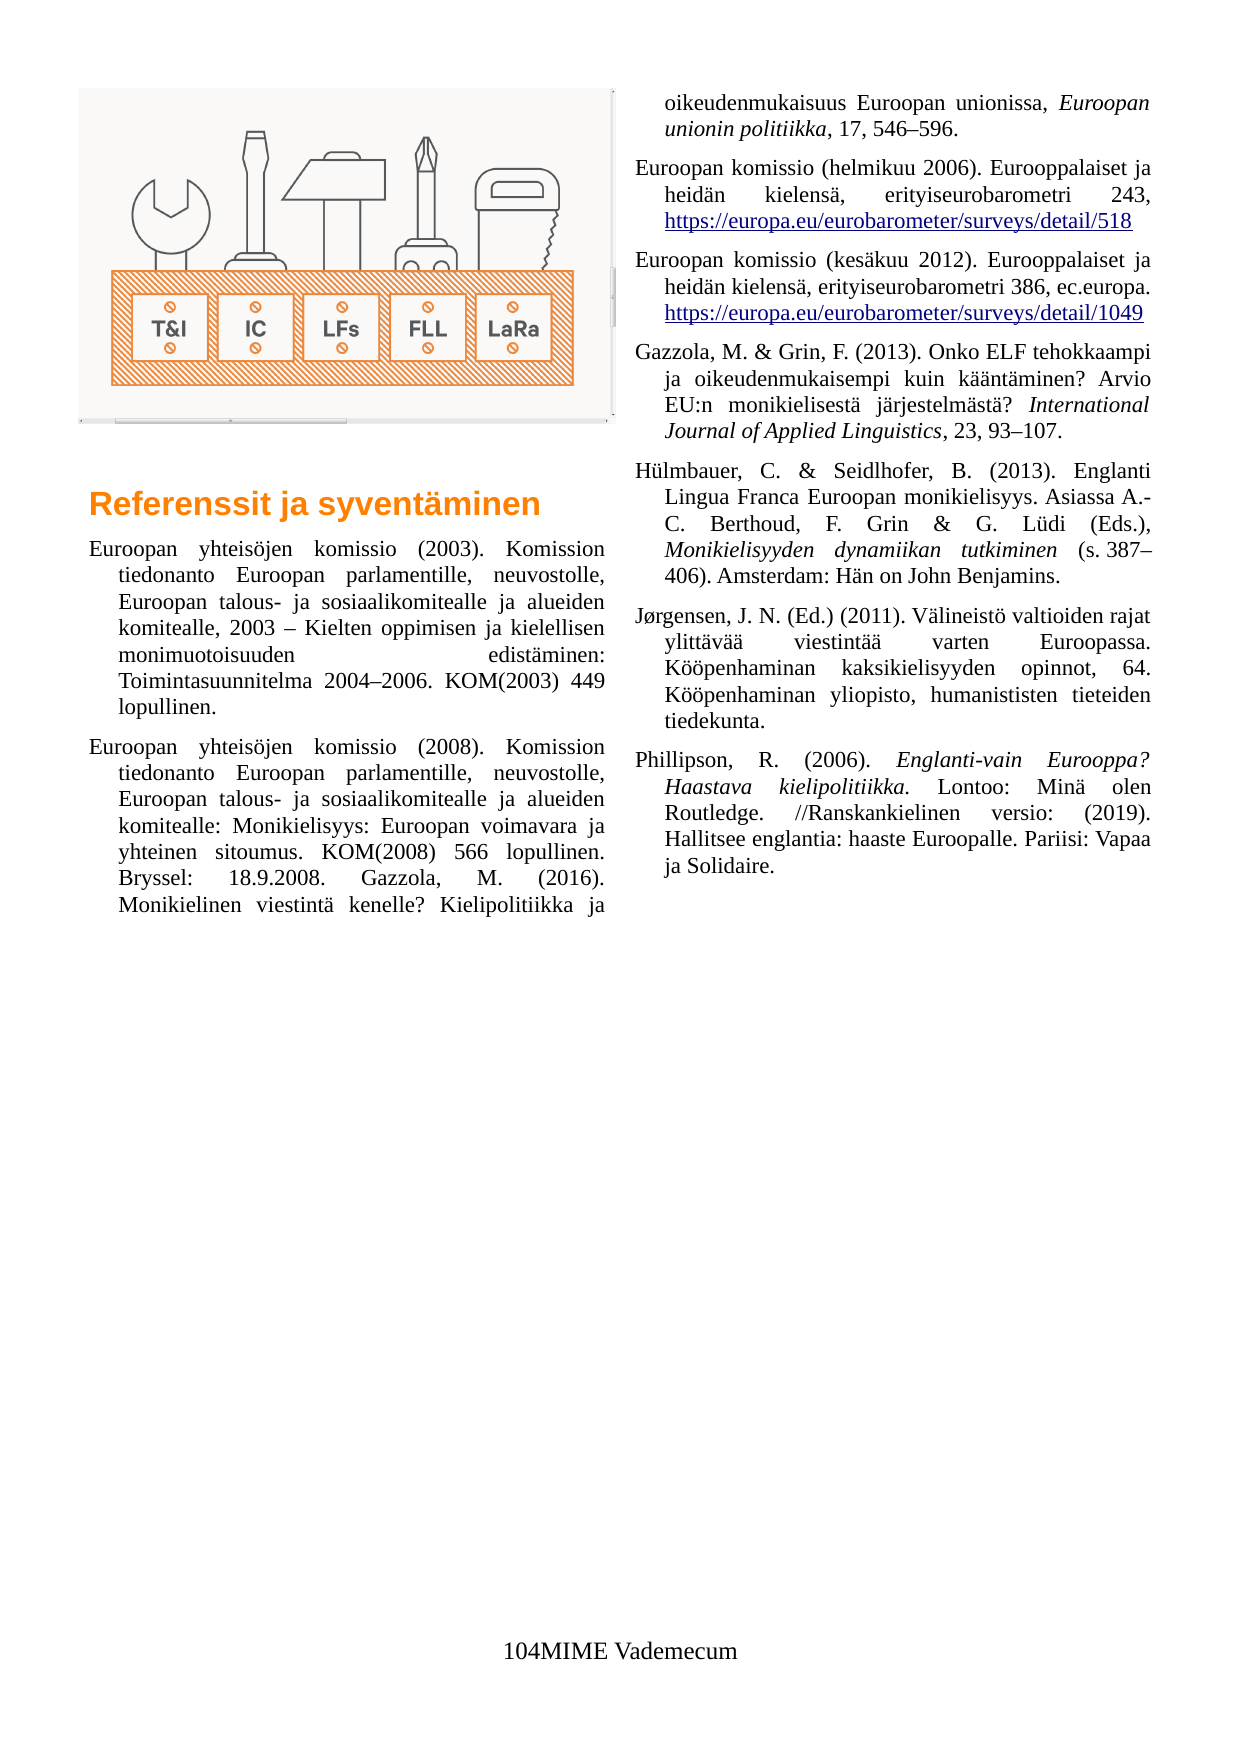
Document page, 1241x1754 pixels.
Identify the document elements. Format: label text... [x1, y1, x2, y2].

text oikeudenmukaisuus Euroopan unionissa, Euroopan unionin politiikka, 17, 546–596. [635, 88, 1152, 141]
text Phillipson, R. (2006). Englanti-vain Eurooppa? Haastava kielipolitiikka. Lontoo: Minä olen Routledge. //Ranskankielinen versio: (2019). Hallitsee englantia: haaste Euroopalle. Pariisi: Vapaa ja Solidaire. [635, 746, 1152, 878]
text Euroopan yhteisöjen komissio (2003). Komission tiedonanto Euroopan parlamentille, neuvostolle, Euroopan talous- ja sosiaalikomitealle ja alueiden komitealle, 2003 – Kielten oppimisen ja kielellisen monimuotoisuuden edistäminen: Toimintasuunnitelma 2004–2006. KOM(2003) 449 lopullinen. [88, 535, 605, 720]
text Gazzola, M. & Grin, F. (2013). Onko ELF tehokkaampi ja oikeudenmukaisempi kuin kääntäminen? Arvio EU:n monikielisestä järjestelmästä? International Journal of Applied Linguistics, 23, 93–107. [635, 338, 1152, 444]
picture [78, 88, 616, 424]
text Jørgensen, J. N. (Ed.) (2011). Välineistö valtioiden rajat ylittävää viestintää varten Euroopassa. Kööpenhaminan kaksikielisyyden opinnot, 64. Kööpenhaminan yliopisto, humanististen tieteiden tiedekunta. [635, 602, 1152, 733]
subtitle Referenssit ja syventäminen [88, 484, 605, 523]
text Euroopan komissio (kesäkuu 2012). Eurooppalaiset ja heidän kielensä, erityiseurobarometri 386, ec.europa. https://europa.eu/eurobarometer/surveys/detail/1049 [635, 246, 1152, 325]
text Euroopan komissio (helmikuu 2006). Eurooppalaiset ja heidän kielensä, erityiseurobarometri 243, https://europa.eu/eurobarometer/surveys/detail/518 [635, 154, 1152, 233]
text Euroopan yhteisöjen komissio (2008). Komission tiedonanto Euroopan parlamentille, neuvostolle, Euroopan talous- ja sosiaalikomitealle ja alueiden komitealle: Monikielisyys: Euroopan voimavara ja yhteinen sitoumus. KOM(2008) 566 lopullinen. Bryssel: 18.9.2008. Gazzola, M. (2016). Monikielinen viestintä kenelle? Kielipolitiikka ja [88, 733, 605, 917]
text Hülmbauer, C. & Seidlhofer, B. (2013). Englanti Lingua Franca Euroopan monikielisyys. Asiassa A.-C. Berthoud, F. Grin & G. Lüdi (Eds.), Monikielisyyden dynamiikan tutkiminen (s. 387–406). Amsterdam: Hän on John Benjamins. [635, 457, 1152, 589]
